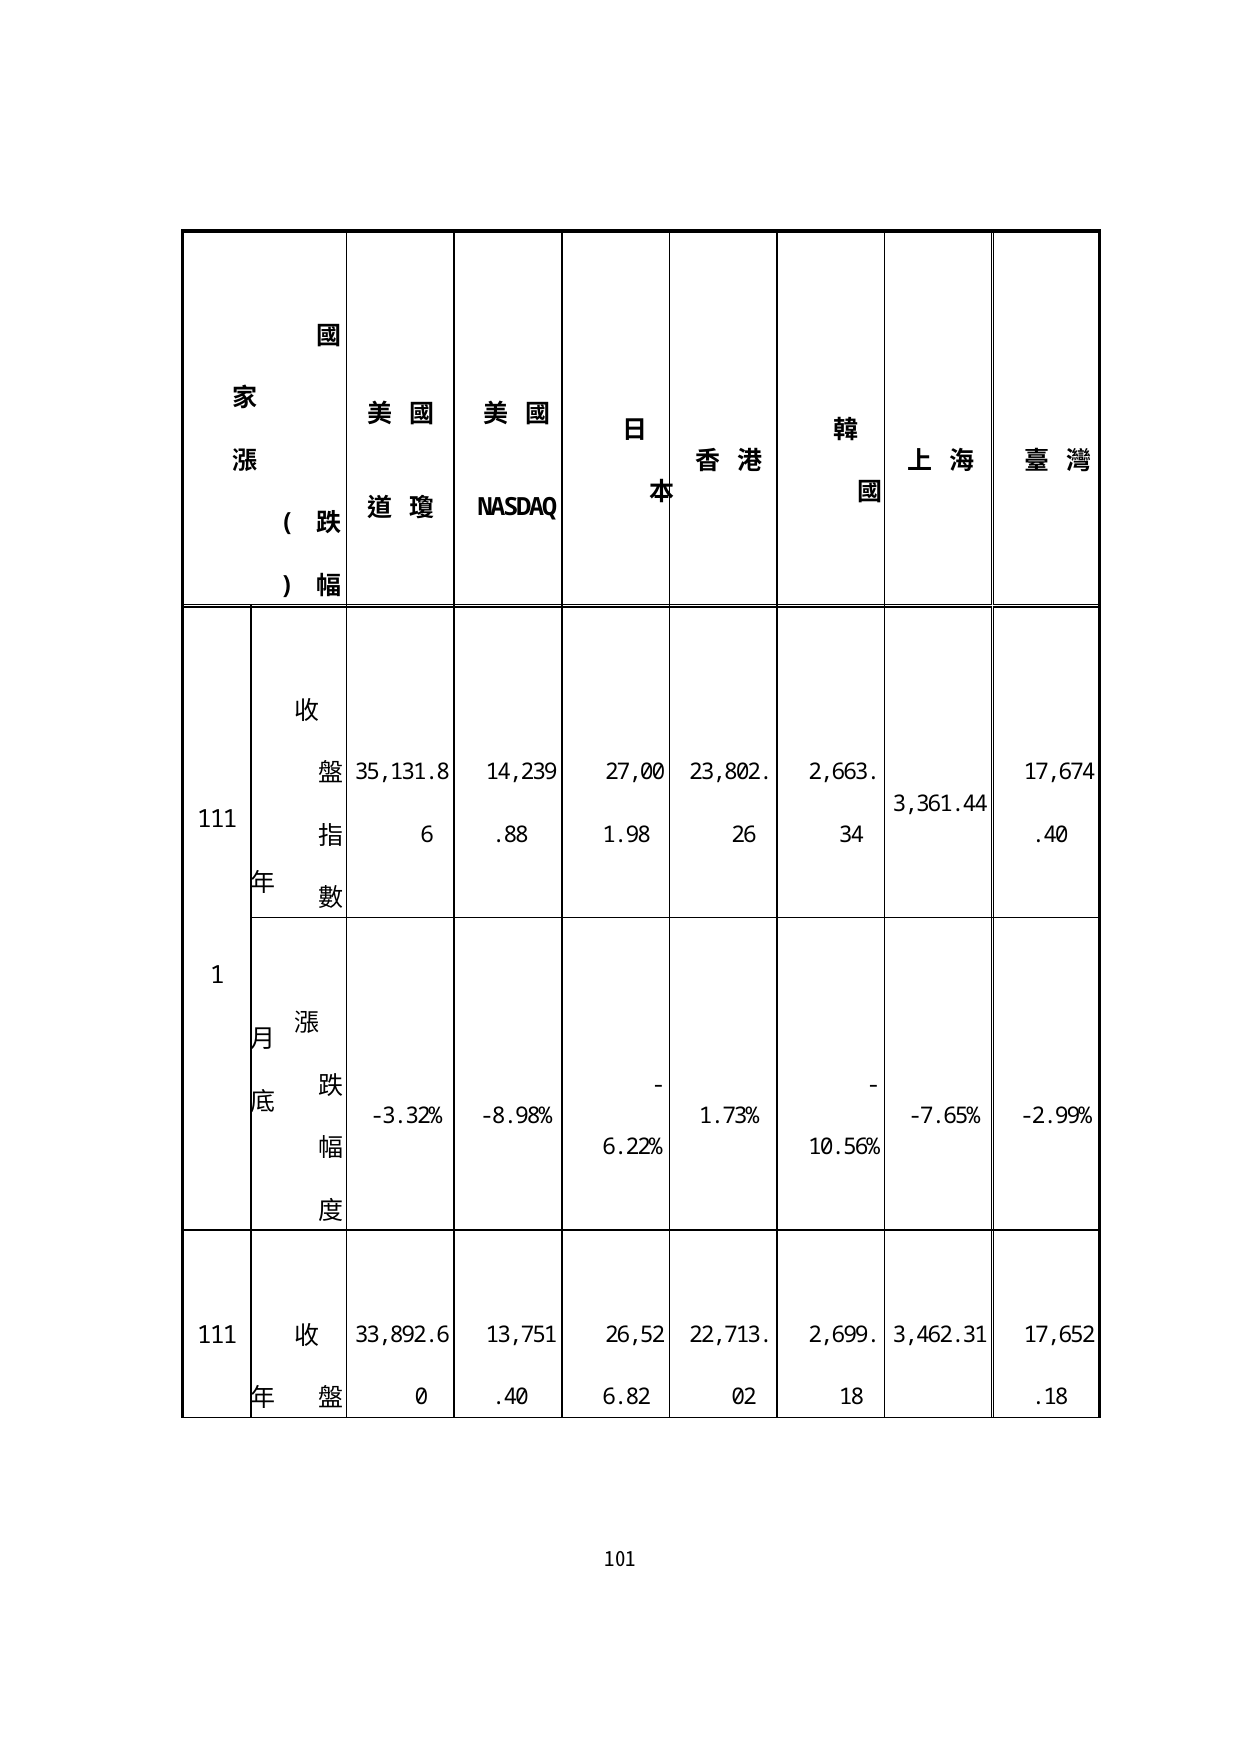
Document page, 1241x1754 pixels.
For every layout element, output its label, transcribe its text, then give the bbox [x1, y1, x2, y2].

table_cell 26,526.82 [563, 1231, 669, 1417]
table_cell -8.98% [455, 918, 561, 1229]
table_header 臺灣 [994, 233, 1098, 604]
table_cell 收盤指數 [252, 608, 346, 917]
table_cell 13,751.40 [455, 1231, 561, 1417]
table_cell 17,674.40 [994, 608, 1098, 917]
table_cell -3.32% [347, 918, 453, 1229]
table_cell 漲跌幅度 [252, 918, 346, 1229]
table_cell 14,239.88 [455, 608, 561, 917]
table_cell 2,663.34 [778, 608, 884, 917]
table_header 國家 漲(跌)幅 [184, 233, 346, 604]
table_cell -6.22% [563, 918, 669, 1229]
table_header 香港 [670, 233, 776, 604]
table_cell 3,462.31 [885, 1231, 991, 1417]
table_cell 1.73% [670, 918, 776, 1229]
table_cell 33,892.60 [347, 1231, 453, 1417]
table_cell 111年 2月底 [184, 1231, 250, 1417]
table_cell 27,001.98 [563, 608, 669, 917]
table_cell 收盤指數 [252, 1390, 263, 1400]
table_header 美國 道瓊 [347, 233, 453, 604]
table_header 上海 [885, 233, 991, 604]
table_header 韓國 [778, 233, 884, 604]
table_header 美國 NASDAQ [455, 233, 561, 604]
table_cell 111年 1月底 [184, 608, 250, 1229]
table_cell 17,652.18 [994, 1231, 1098, 1417]
table_cell 35,131.86 [347, 608, 453, 917]
table_cell 23,802.26 [670, 608, 776, 917]
table_cell -7.65% [885, 918, 991, 1229]
table_cell -2.99% [994, 918, 1098, 1229]
table_cell 22,713.02 [670, 1231, 776, 1417]
table_cell 2,699.18 [778, 1231, 884, 1417]
table_cell -10.56% [778, 918, 884, 1229]
table_cell 3,361.44 [885, 608, 991, 917]
table_header 日本 [563, 233, 669, 604]
table_cell 收盤指數 [252, 1231, 346, 1417]
